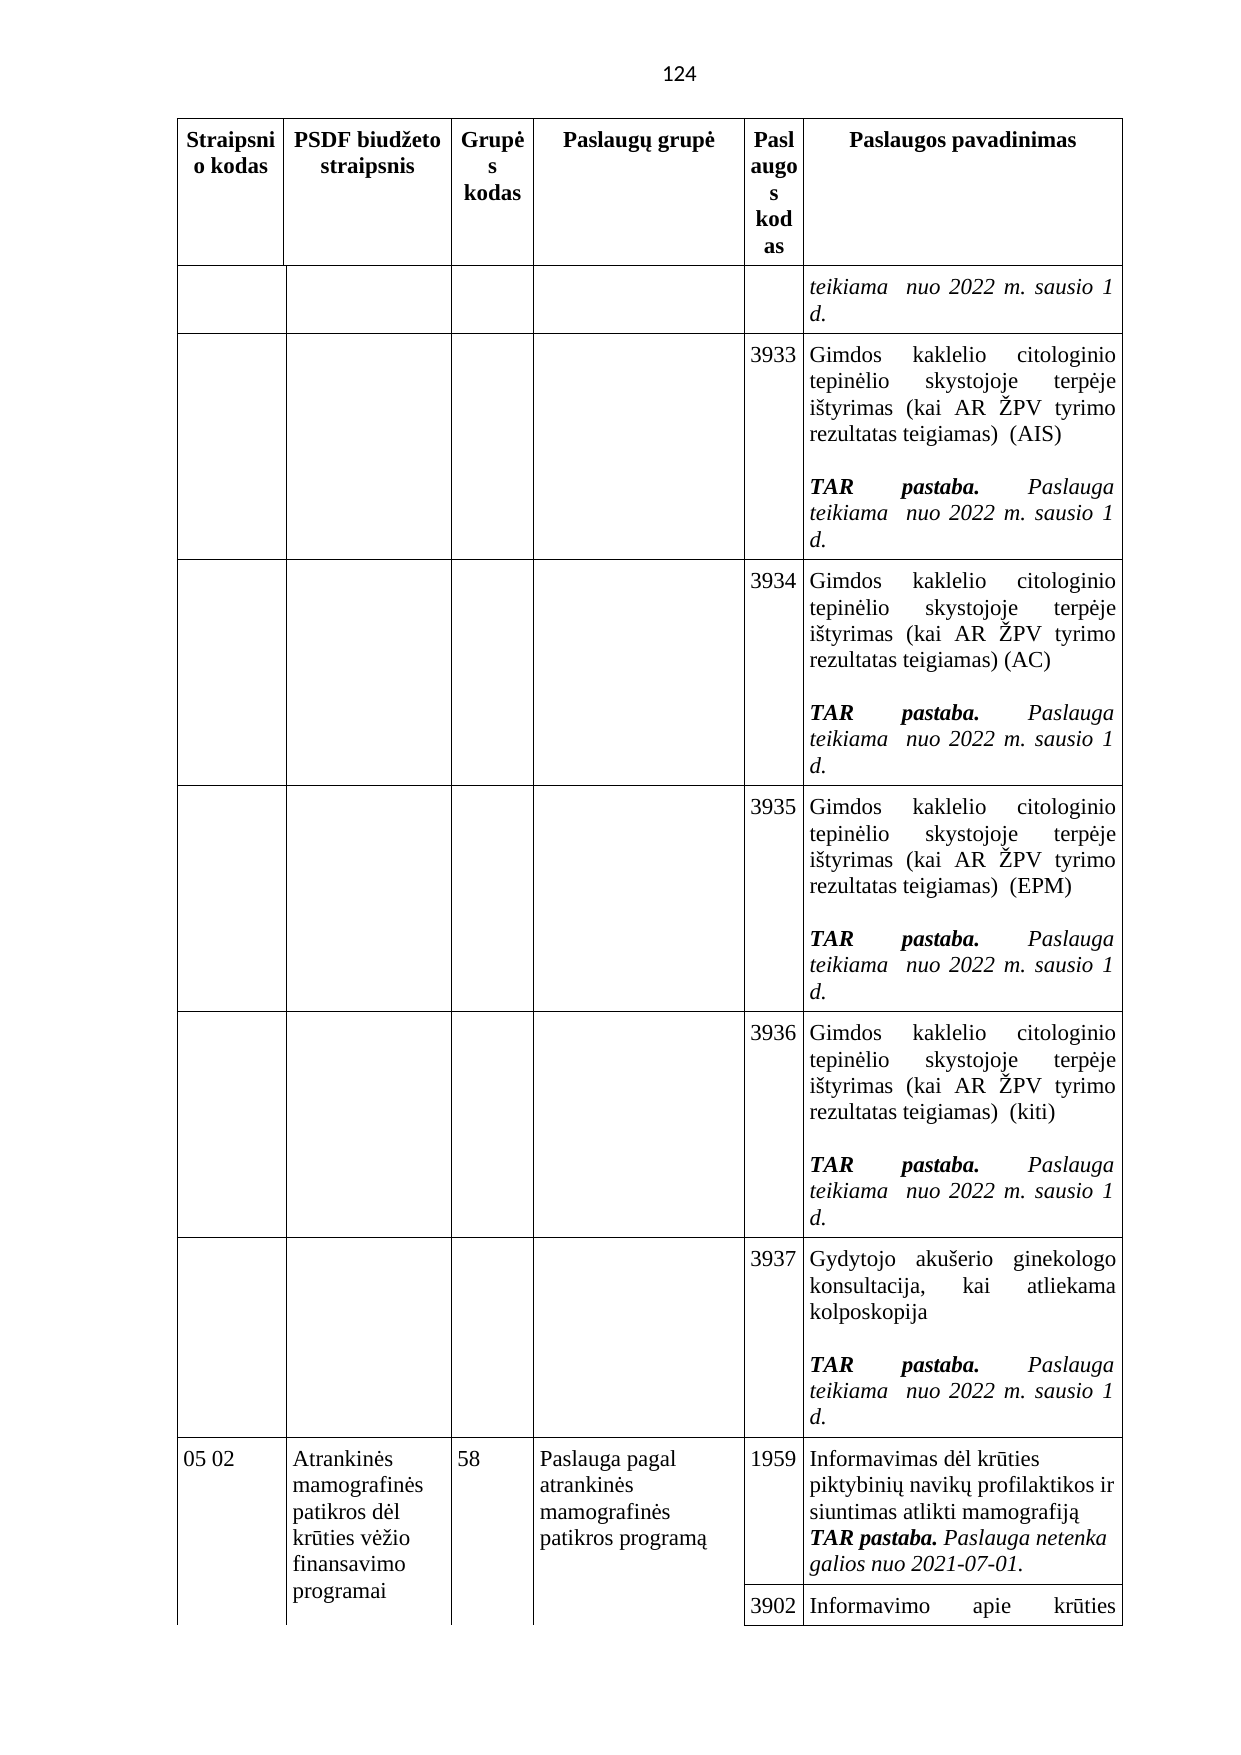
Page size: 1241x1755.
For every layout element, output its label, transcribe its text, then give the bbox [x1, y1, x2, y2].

table_cell 1959 [745, 1438, 803, 1584]
table_header Paslaugų grupė [534, 119, 744, 265]
table_cell Informavimo apie krūties [804, 1585, 1122, 1625]
table_cell [745, 266, 803, 333]
table_header Grupės kodas [452, 119, 533, 265]
table_cell Gimdos kaklelio citologinio tepinėlio skystojoje terpėje ištyrimas (kai AR ŽPV tyrimo rezultatas teigiamas) (EPM) TAR pastaba. Paslauga teikiama nuo 2022 m. sausio 1 d. [804, 786, 1122, 1011]
table_cell [178, 1012, 286, 1237]
table_cell teikiama nuo 2022 m. sausio 1 d. [804, 266, 1122, 333]
table_cell 3936 [745, 1012, 803, 1237]
table_cell [534, 1012, 744, 1237]
table_cell [534, 334, 744, 559]
table_cell [178, 334, 286, 559]
table_cell 3935 [745, 786, 803, 1011]
table_cell Gimdos kaklelio citologinio tepinėlio skystojoje terpėje ištyrimas (kai AR ŽPV tyrimo rezultatas teigiamas) (kiti) TAR pastaba. Paslauga teikiama nuo 2022 m. sausio 1 d. [804, 1012, 1122, 1237]
table_header PSDF biudžeto straipsnis [284, 119, 451, 265]
table_cell [287, 334, 451, 559]
table_cell [178, 1238, 286, 1437]
table_header Straipsnio kodas [178, 119, 283, 265]
table_cell [287, 1012, 451, 1237]
table_cell [534, 786, 744, 1011]
table_cell Gimdos kaklelio citologinio tepinėlio skystojoje terpėje ištyrimas (kai AR ŽPV tyrimo rezultatas teigiamas) (AIS) TAR pastaba. Paslauga teikiama nuo 2022 m. sausio 1 d. [804, 334, 1122, 559]
table_cell Informavimas dėl krūties piktybinių navikų profilaktikos ir siuntimas atlikti mamografiją TAR pastaba. Paslauga netenka galios nuo 2021-07-01. [804, 1438, 1122, 1584]
table_cell Gimdos kaklelio citologinio tepinėlio skystojoje terpėje ištyrimas (kai AR ŽPV tyrimo rezultatas teigiamas) (AC) TAR pastaba. Paslauga teikiama nuo 2022 m. sausio 1 d. [804, 560, 1122, 785]
table_cell [178, 266, 286, 333]
table_cell [452, 266, 533, 333]
table_cell [534, 1238, 744, 1437]
table_header Paslaugos kodas [745, 119, 803, 265]
table_cell [178, 1584, 286, 1625]
table_header Paslaugos pavadinimas [804, 119, 1122, 265]
table_cell [178, 560, 286, 785]
table_cell [452, 1584, 533, 1625]
table_cell [287, 1238, 451, 1437]
table_cell [452, 1012, 533, 1237]
table_cell 3933 [745, 334, 803, 559]
table_cell Gydytojo akušerio ginekologo konsultacija, kai atliekama kolposkopija TAR pastaba. Paslauga teikiama nuo 2022 m. sausio 1 d. [804, 1238, 1122, 1437]
table_cell [452, 334, 533, 559]
table_cell 58 [452, 1438, 533, 1584]
table_cell [452, 1238, 533, 1437]
table_cell [287, 266, 451, 333]
table_cell Paslauga pagal atrankinės mamografinės patikros programą [534, 1438, 744, 1625]
table_cell [452, 560, 533, 785]
table_cell 3934 [745, 560, 803, 785]
table_cell 05 02 [178, 1438, 286, 1584]
table_cell [534, 266, 744, 333]
table_cell [287, 786, 451, 1011]
table_cell Atrankinės mamografinės patikros dėl krūties vėžio finansavimo programai [287, 1438, 451, 1625]
table_cell [178, 786, 286, 1011]
table_cell 3937 [745, 1238, 803, 1437]
table_cell [534, 560, 744, 785]
table_cell 3902 [745, 1585, 803, 1625]
table_cell [452, 786, 533, 1011]
table_cell [287, 560, 451, 785]
